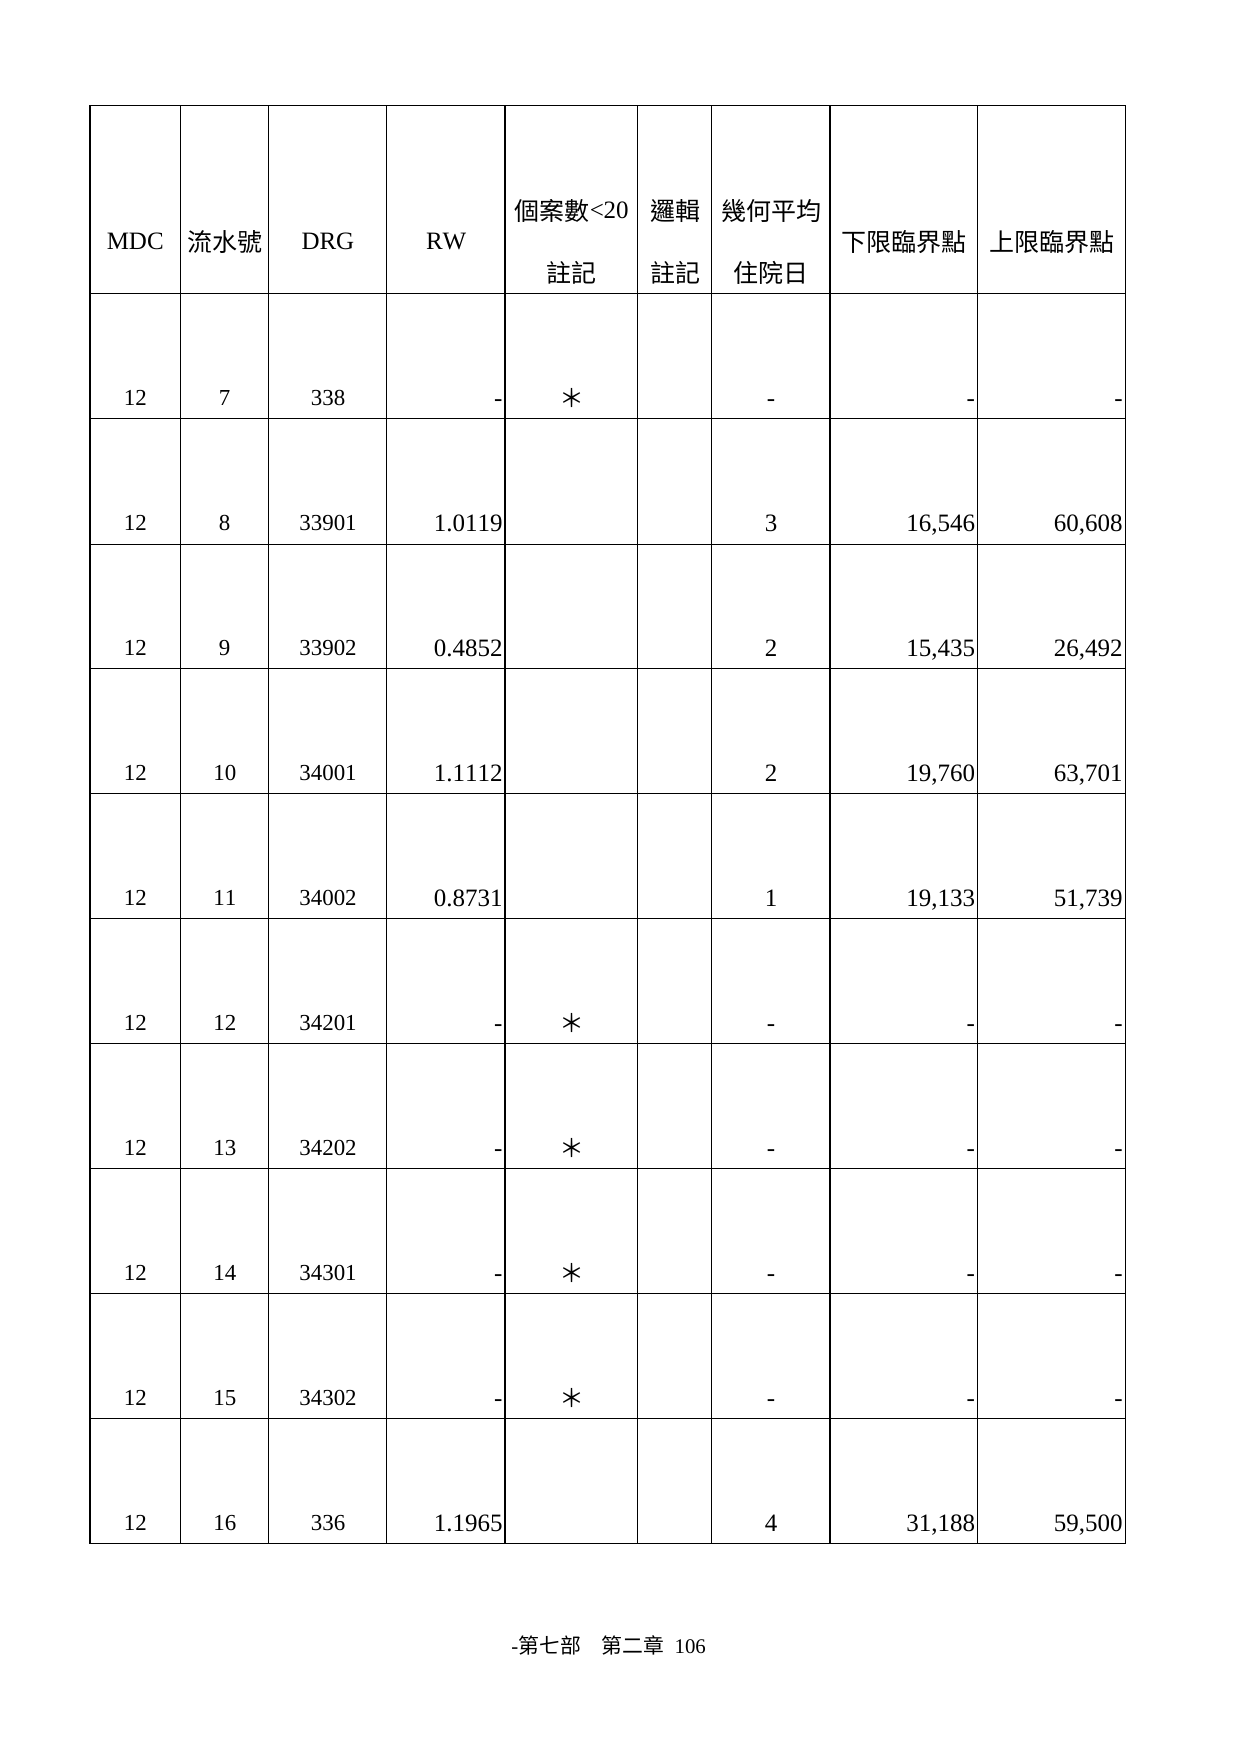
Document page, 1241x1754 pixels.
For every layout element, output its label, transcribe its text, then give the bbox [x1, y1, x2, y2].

table_cell [638, 794, 711, 918]
table_cell 26,492 [978, 545, 1125, 668]
table_cell [506, 419, 637, 543]
table_cell 12 [91, 419, 180, 543]
table_cell 4 [712, 1419, 829, 1543]
table_cell 2 [712, 545, 829, 668]
table_cell 51,739 [978, 794, 1125, 918]
table_cell [638, 919, 711, 1043]
table_cell - [387, 1169, 504, 1293]
table_cell - [387, 1044, 504, 1168]
table_cell 19,133 [831, 794, 977, 918]
table_cell - [831, 1044, 977, 1168]
table_cell [506, 669, 637, 793]
table_cell 12 [91, 669, 180, 793]
table_header 幾何平均住院日 [712, 106, 829, 293]
table_cell - [978, 919, 1125, 1043]
table_header 上限臨界點 [978, 106, 1125, 293]
table_cell [638, 294, 711, 418]
table_cell [638, 1169, 711, 1293]
table_cell - [712, 294, 829, 418]
table_cell [638, 419, 711, 543]
table_cell - [831, 1169, 977, 1293]
table_cell 16,546 [831, 419, 977, 543]
table_cell - [387, 1294, 504, 1418]
table_cell 1.0119 [387, 419, 504, 543]
table_cell [638, 669, 711, 793]
table_cell - [712, 919, 829, 1043]
table_cell 63,701 [978, 669, 1125, 793]
table_header MDC [91, 106, 180, 293]
table_cell 8 [181, 419, 268, 543]
table_cell ＊ [506, 1169, 637, 1293]
table_cell 19,760 [831, 669, 977, 793]
table_cell 13 [181, 1044, 268, 1168]
table_cell 12 [91, 545, 180, 668]
table_cell 9 [181, 545, 268, 668]
table_header RW [387, 106, 504, 293]
table_cell 34301 [269, 1169, 386, 1293]
table_cell 1.1112 [387, 669, 504, 793]
table_cell 11 [181, 794, 268, 918]
table_cell ＊ [506, 294, 637, 418]
table_cell 33902 [269, 545, 386, 668]
table_header 流水號 [181, 106, 268, 293]
table_cell 338 [269, 294, 386, 418]
table_cell [506, 1419, 637, 1543]
table_cell [638, 1294, 711, 1418]
table_cell ＊ [506, 1294, 637, 1418]
table_cell 34002 [269, 794, 386, 918]
table_cell - [978, 294, 1125, 418]
table_cell 3 [712, 419, 829, 543]
table_cell 2 [712, 669, 829, 793]
table_cell [506, 794, 637, 918]
table_cell 1 [712, 794, 829, 918]
table_cell 15 [181, 1294, 268, 1418]
table_cell 336 [269, 1419, 386, 1543]
table_header 個案數<20註記 [506, 106, 637, 293]
table_cell - [712, 1044, 829, 1168]
table_cell 12 [91, 919, 180, 1043]
table_cell 1.1965 [387, 1419, 504, 1543]
table_cell - [387, 294, 504, 418]
table_cell [638, 1044, 711, 1168]
table_header DRG [269, 106, 386, 293]
table_cell - [712, 1169, 829, 1293]
table_cell 34001 [269, 669, 386, 793]
table_cell - [831, 294, 977, 418]
table_cell 60,608 [978, 419, 1125, 543]
table_cell 12 [91, 294, 180, 418]
table_cell 34302 [269, 1294, 386, 1418]
table_cell 16 [181, 1419, 268, 1543]
table_cell - [387, 919, 504, 1043]
table_header 下限臨界點 [831, 106, 977, 293]
table_cell 12 [91, 794, 180, 918]
table_cell ＊ [506, 919, 637, 1043]
table_cell 12 [91, 1044, 180, 1168]
table_cell [506, 545, 637, 668]
table_cell 0.4852 [387, 545, 504, 668]
table_cell - [831, 919, 977, 1043]
table_cell 12 [91, 1169, 180, 1293]
table_cell 34201 [269, 919, 386, 1043]
table_cell - [978, 1169, 1125, 1293]
table_cell ＊ [506, 1044, 637, 1168]
table_cell 12 [181, 919, 268, 1043]
table_cell 15,435 [831, 545, 977, 668]
table_cell 33901 [269, 419, 386, 543]
table_cell 12 [91, 1294, 180, 1418]
table_cell - [978, 1294, 1125, 1418]
table_cell 31,188 [831, 1419, 977, 1543]
table_cell [638, 1419, 711, 1543]
table_cell - [978, 1044, 1125, 1168]
table_cell 12 [91, 1419, 180, 1543]
table_cell 14 [181, 1169, 268, 1293]
table_cell 59,500 [978, 1419, 1125, 1543]
table_cell 10 [181, 669, 268, 793]
table_cell 0.8731 [387, 794, 504, 918]
table_cell 7 [181, 294, 268, 418]
table_cell - [831, 1294, 977, 1418]
table_cell [638, 545, 711, 668]
table_header 邏輯註記 [638, 106, 711, 293]
table_cell 34202 [269, 1044, 386, 1168]
table_cell - [712, 1294, 829, 1418]
